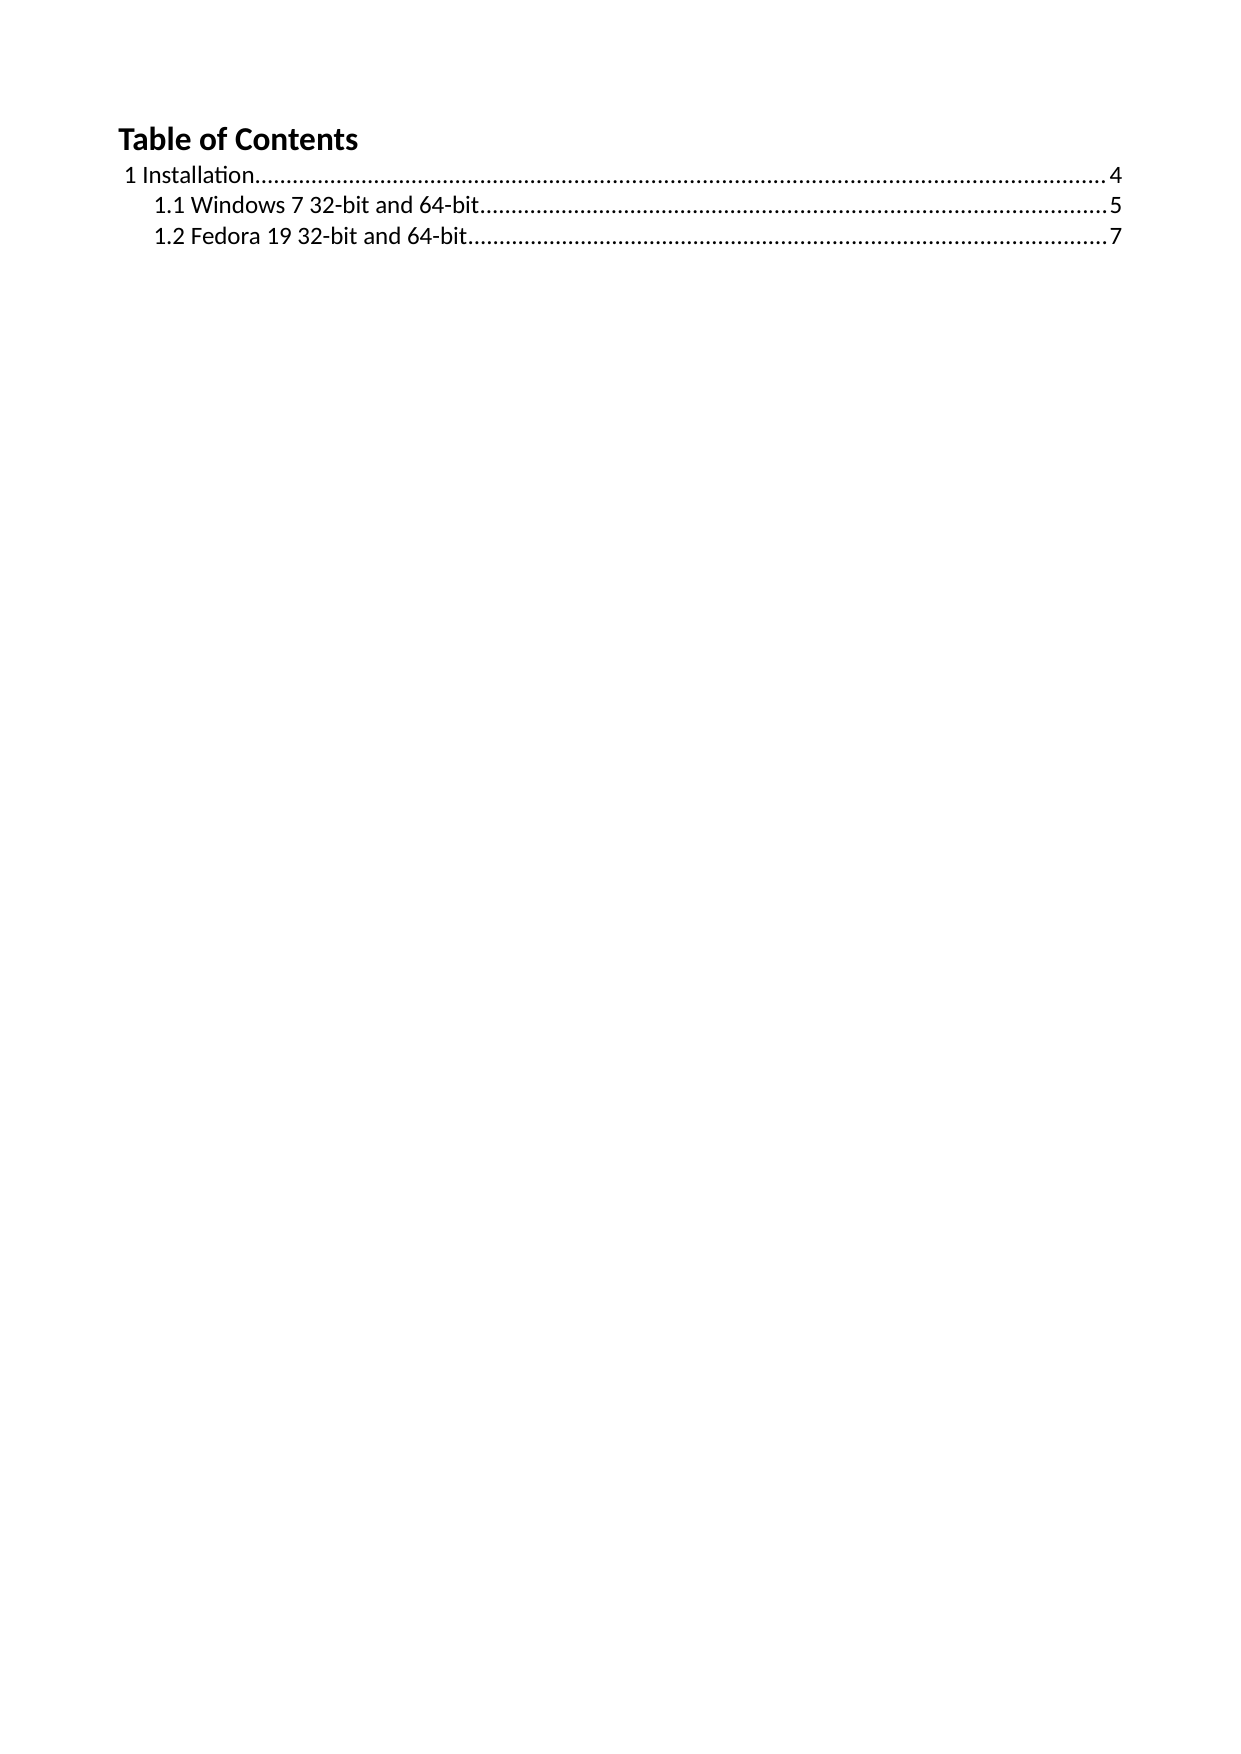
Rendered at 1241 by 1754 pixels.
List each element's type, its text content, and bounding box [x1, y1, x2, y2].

subtitle Table of Contents [118, 118, 1122, 159]
text 1.1 Windows 7 32-bit and 64-bit 5 [148, 189, 1122, 220]
text 1.2 Fedora 19 32-bit and 64-bit 7 [148, 220, 1122, 250]
text 1 Installation 4 [118, 159, 1122, 189]
